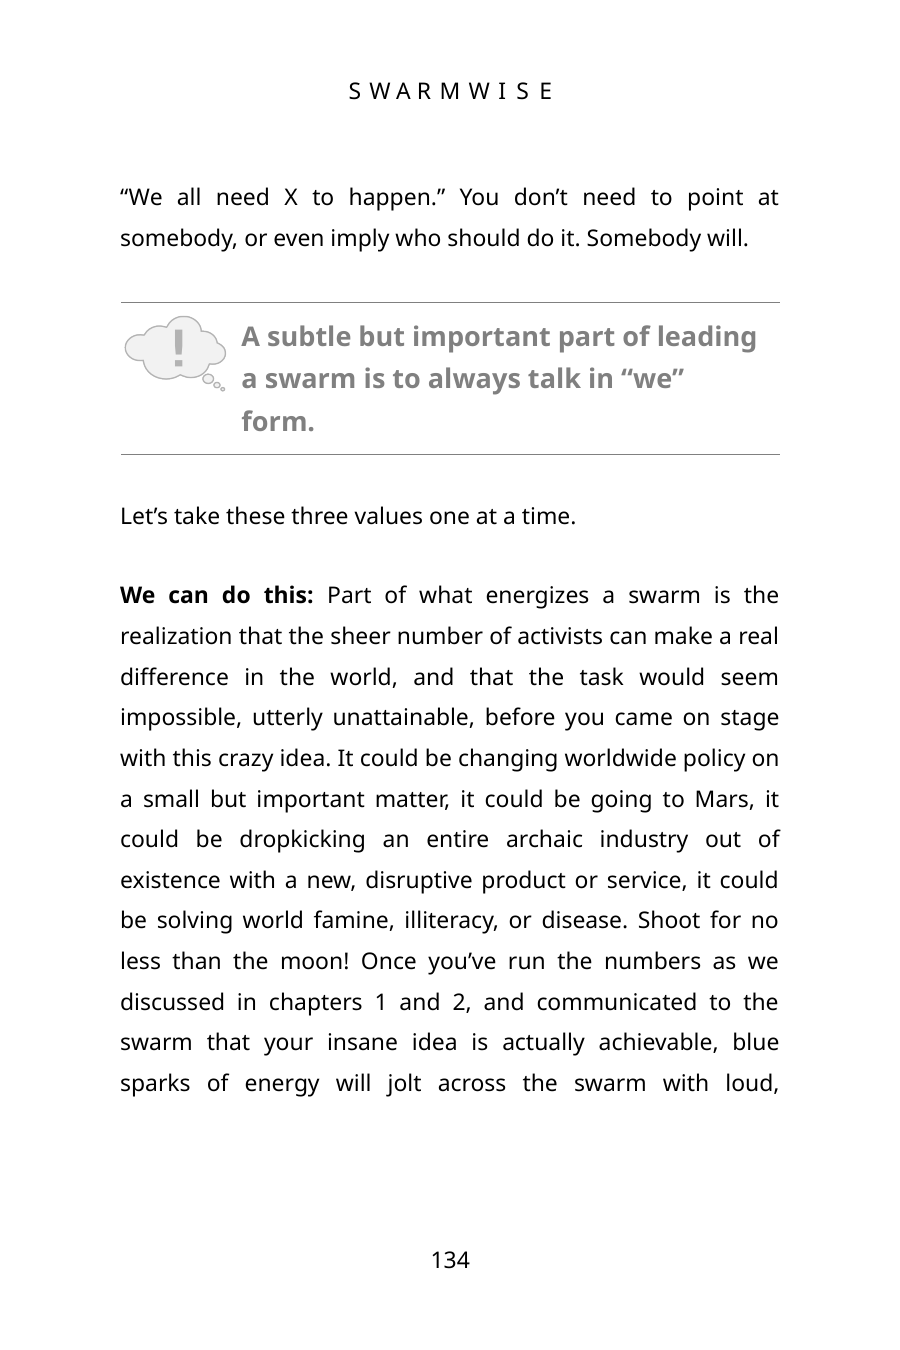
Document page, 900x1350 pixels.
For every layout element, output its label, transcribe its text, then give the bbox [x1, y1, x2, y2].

text “We all need X to happen.” You don’t need to point at somebody, or even imply who should do it. Somebody will. [120, 181, 780, 253]
text Let’s take these three values one at a time. [120, 500, 780, 531]
text A subtle but important part of leading a swarm is to always talk in “we” form. [121, 303, 780, 454]
text We can do this: Part of what energizes a swarm is the realization that the sheer number of activists can make a real difference in the world, and that the task would seem impossible, utterly unattainable, before you came on stage with this crazy idea. It could be changing worldwide policy on a small but important matter, it could be going to Mars, it could be dropkicking an entire archaic industry out of existence with a new, disruptive product or service, it could be solving world famine, illiteracy, or disease. Shoot for no less than the moon! Once you’ve run the numbers as we discussed in chapters 1 and 2, and communicated to the swarm that your insane idea is actually achievable, blue sparks of energy will jolt across the swarm with loud, [120, 579, 780, 1098]
